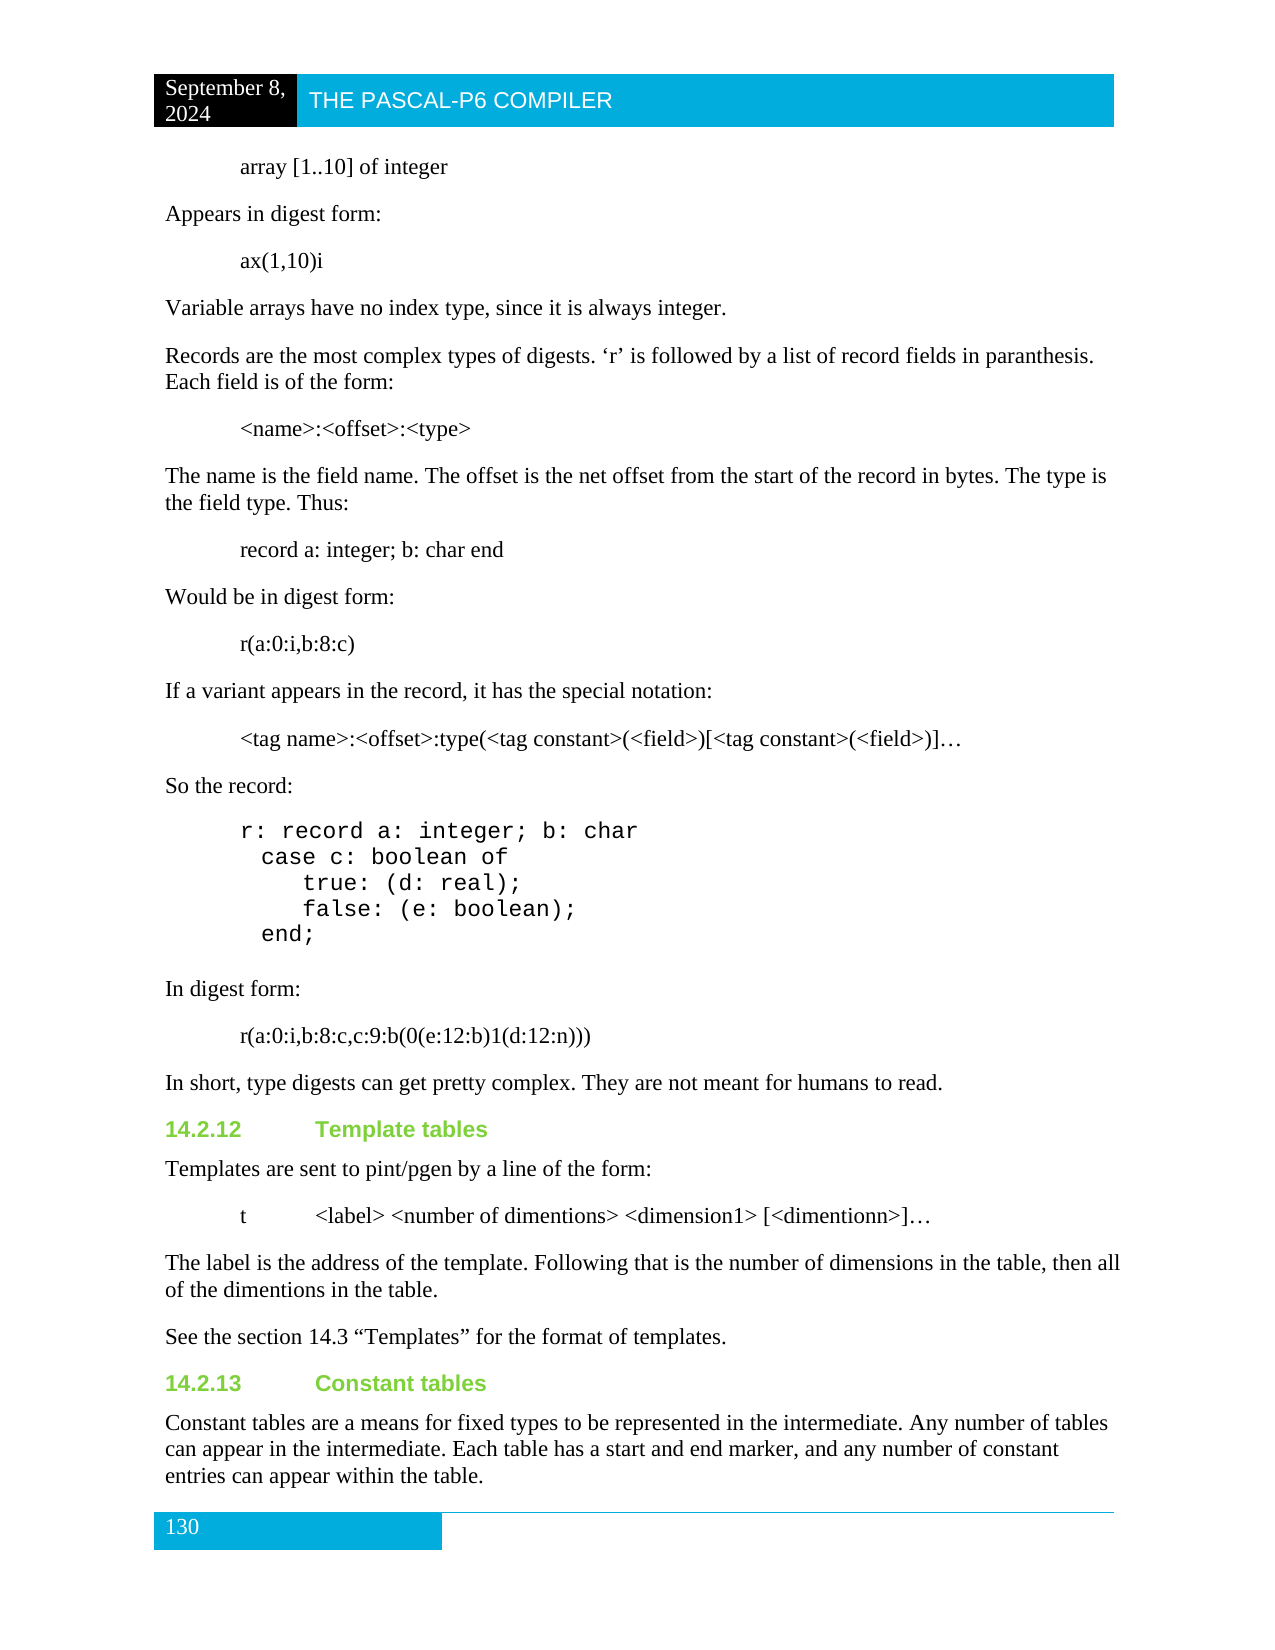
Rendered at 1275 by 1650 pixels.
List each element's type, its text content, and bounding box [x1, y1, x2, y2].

text <tag name>:<offset>:type(<tag constant>(<field>)[<tag constant>(<field>)]… [165, 725, 1125, 751]
text Constant tables are a means for fixed types to be represented in the intermediate. Any number of tables can appear in the intermediate. Each table has a start and end marker, and any number of constant entries can appear within the table. [165, 1409, 1125, 1488]
text t <label> <number of dimentions> <dimension1> [<dimentionn>]… [165, 1202, 1125, 1229]
text false: (e: boolean); [165, 897, 1125, 923]
text end; [165, 923, 1125, 949]
text true: (d: real); [165, 871, 1125, 897]
text See the section 13.3 “Templates” for the format of templates. [165, 1323, 1125, 1349]
subtitle Constant tables [165, 1370, 1125, 1397]
text array [1..10] of integer [165, 153, 1125, 179]
text case c: boolean of [165, 845, 1125, 871]
text Appears in digest form: [165, 200, 1125, 226]
text Records are the most complex types of digests. ‘r’ is followed by a list of record fields in paranthesis. Each field is of the form: [165, 342, 1125, 394]
text So the record: [165, 772, 1125, 798]
text The name is the field name. The offset is the net offset from the start of the record in bytes. The type is the field type. Thus: [165, 462, 1125, 515]
text r: record a: integer; b: char [165, 819, 1125, 845]
text In digest form: [165, 975, 1125, 1001]
text record a: integer; b: char end [165, 536, 1125, 562]
subtitle Template tables [165, 1116, 1125, 1143]
text Templates are sent to pint/pgen by a line of the form: [165, 1155, 1125, 1181]
text ax(1,10)i [165, 247, 1125, 274]
text <name>:<offset>:<type> [165, 415, 1125, 442]
text Variable arrays have no index type, since it is always integer. [165, 294, 1125, 321]
text r(a:0:i,b:8:c) [165, 630, 1125, 657]
text The label is the address of the template. Following that is the number of dimensions in the table, then all of the dimentions in the table. [165, 1249, 1125, 1302]
text r(a:0:i,b:8:c,c:9:b(0(e:12:b)1(d:12:n))) [165, 1022, 1125, 1048]
text If a variant appears in the record, it has the special notation: [165, 677, 1125, 704]
text Would be in digest form: [165, 583, 1125, 609]
text In short, type digests can get pretty complex. They are not meant for humans to read. [165, 1069, 1125, 1095]
